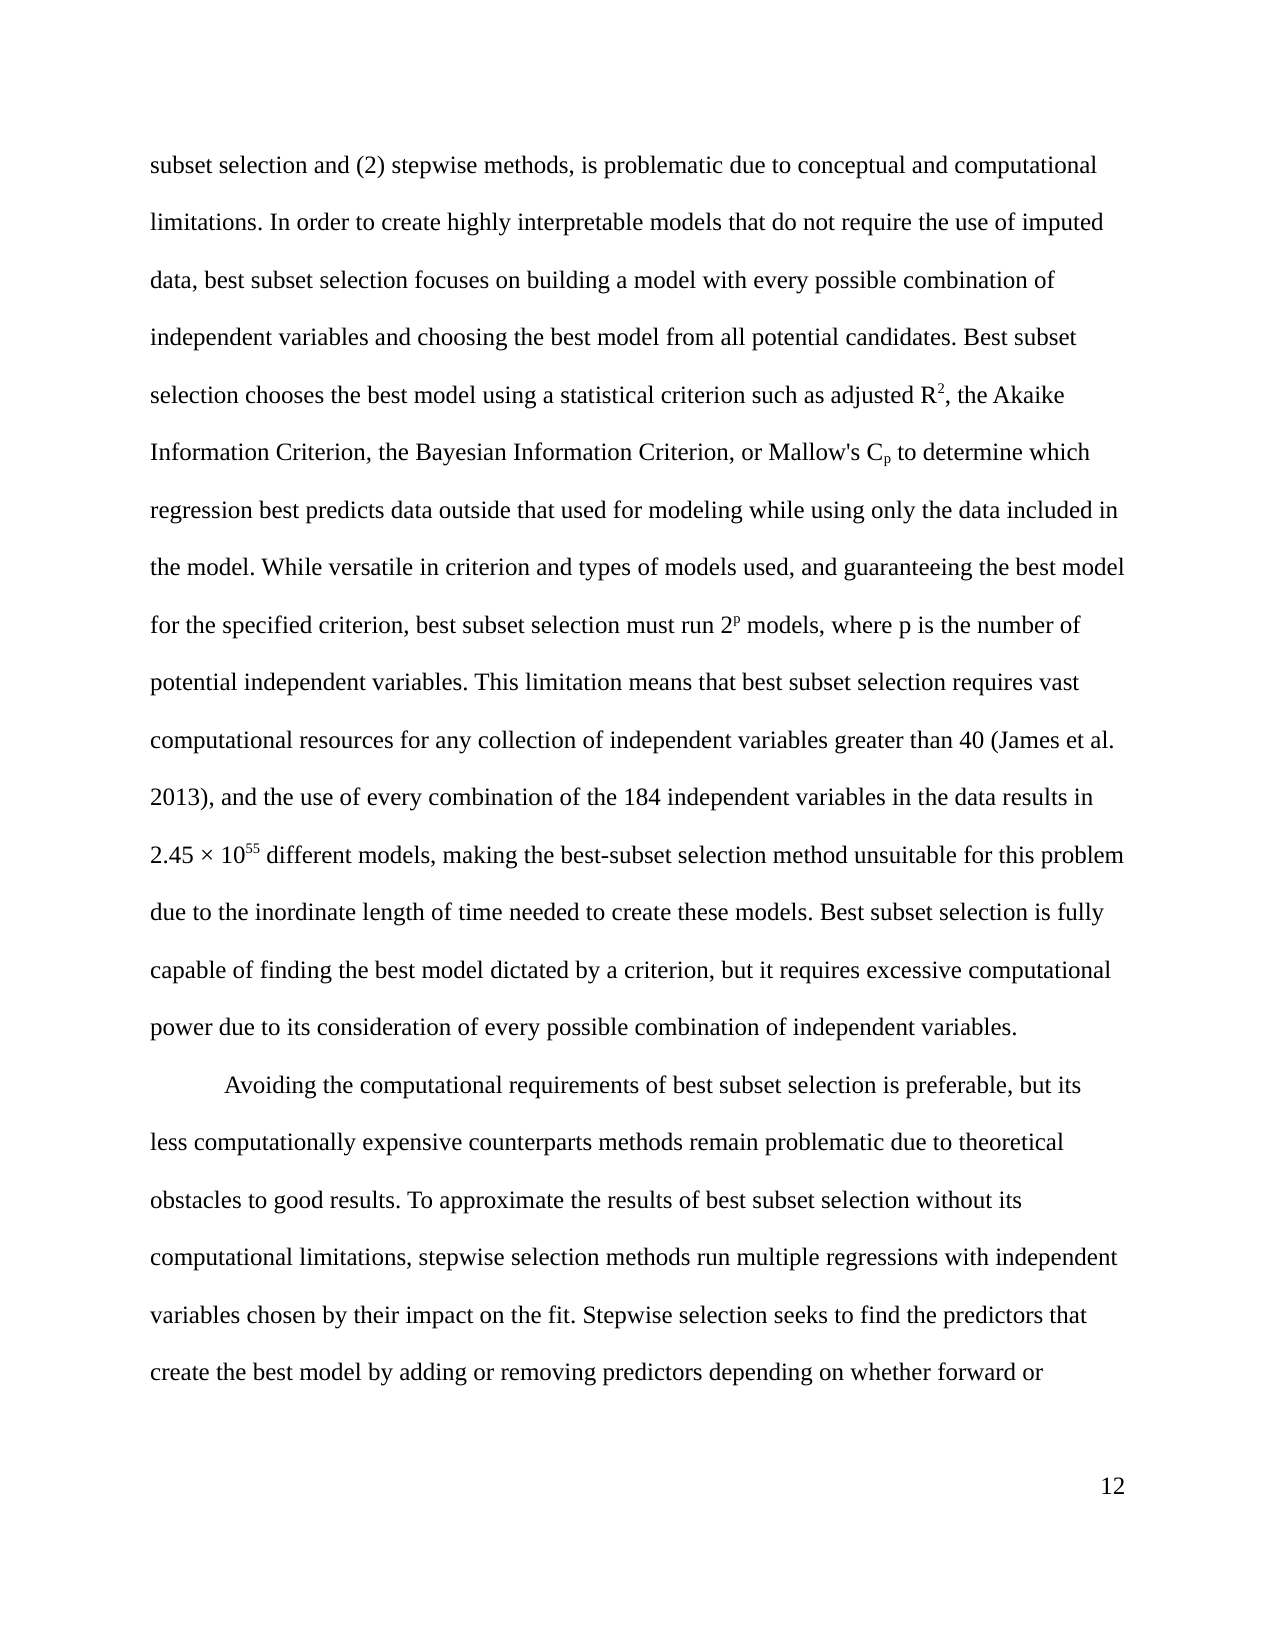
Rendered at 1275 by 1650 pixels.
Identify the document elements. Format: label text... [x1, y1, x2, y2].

text Avoiding the computational requirements of best subset selection is preferable, but its less computationally expensive counterparts methods remain problematic due to theoretical obstacles to good results. To approximate the results of best subset selection without its computational limitations, stepwise selection methods run multiple regressions with independent variables chosen by their impact on the fit. Stepwise selection seeks to find the predictors that create the best model by adding or removing predictors depending on whether forward or [150, 1070, 1125, 1386]
text subset selection and (2) stepwise methods, is problematic due to conceptual and computational limitations. In order to create highly interpretable models that do not require the use of imputed data, best subset selection focuses on building a model with every possible combination of independent variables and choosing the best model from all potential candidates. Best subset selection chooses the best model using a statistical criterion such as adjusted R2, the Akaike Information Criterion, the Bayesian Information Criterion, or Mallow's Cp to determine which regression best predicts data outside that used for modeling while using only the data included in the model. While versatile in criterion and types of models used, and guaranteeing the best model for the specified criterion, best subset selection must run 2p models, where p is the number of potential independent variables. This limitation means that best subset selection requires vast computational resources for any collection of independent variables greater than 40 (James et al. 2013), and the use of every combination of the 184 independent variables in the data results in 2.45 × 1055 different models, making the best-subset selection method unsuitable for this problem due to the inordinate length of time needed to create these models. Best subset selection is fully capable of finding the best model dictated by a criterion, but it requires excessive computational power due to its consideration of every possible combination of independent variables. [150, 150, 1125, 1041]
